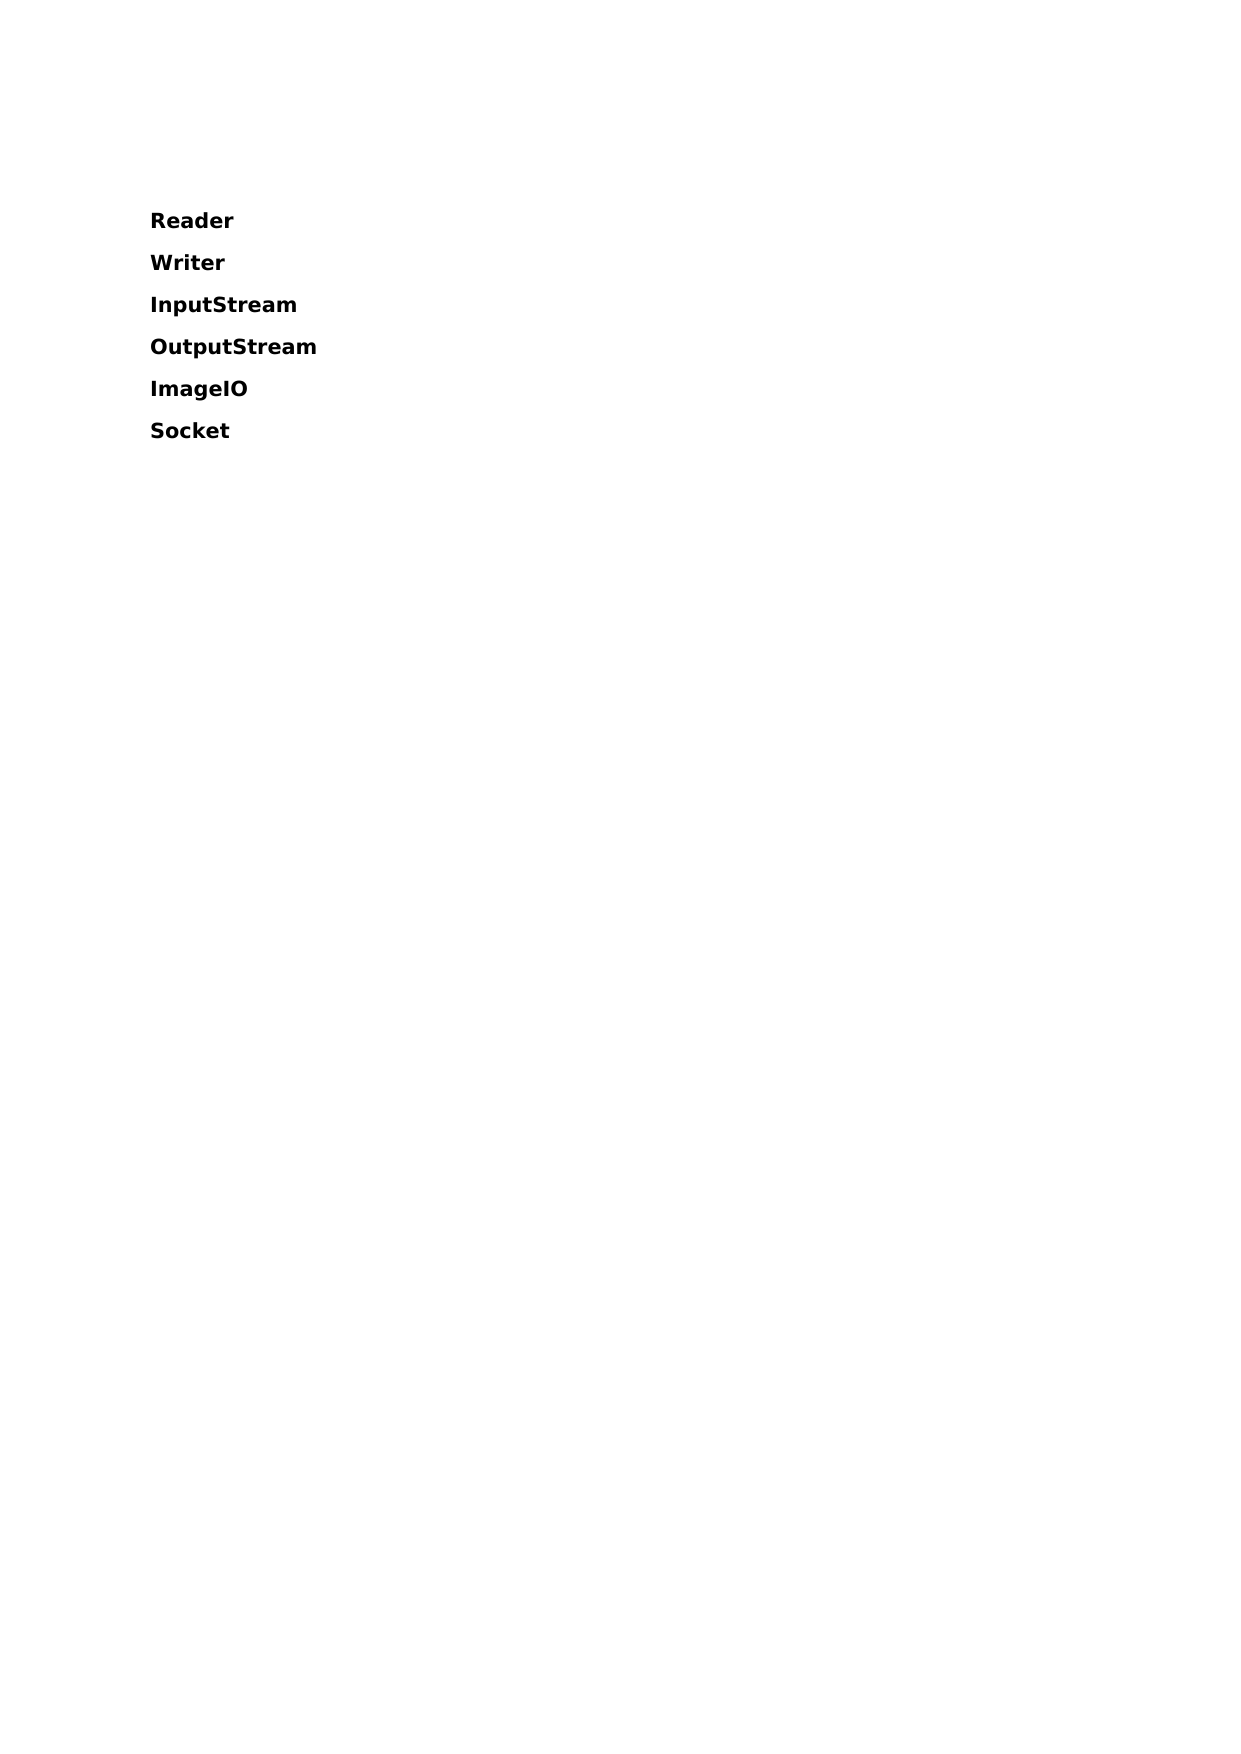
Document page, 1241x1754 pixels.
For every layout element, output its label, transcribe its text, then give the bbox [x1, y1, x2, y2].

subtitle ImageIO [150, 377, 1063, 401]
subtitle Socket [150, 419, 1063, 443]
subtitle Reader [150, 209, 1063, 233]
subtitle OutputStream [150, 335, 1063, 359]
subtitle Writer [150, 251, 1063, 275]
subtitle InputStream [150, 293, 1063, 317]
